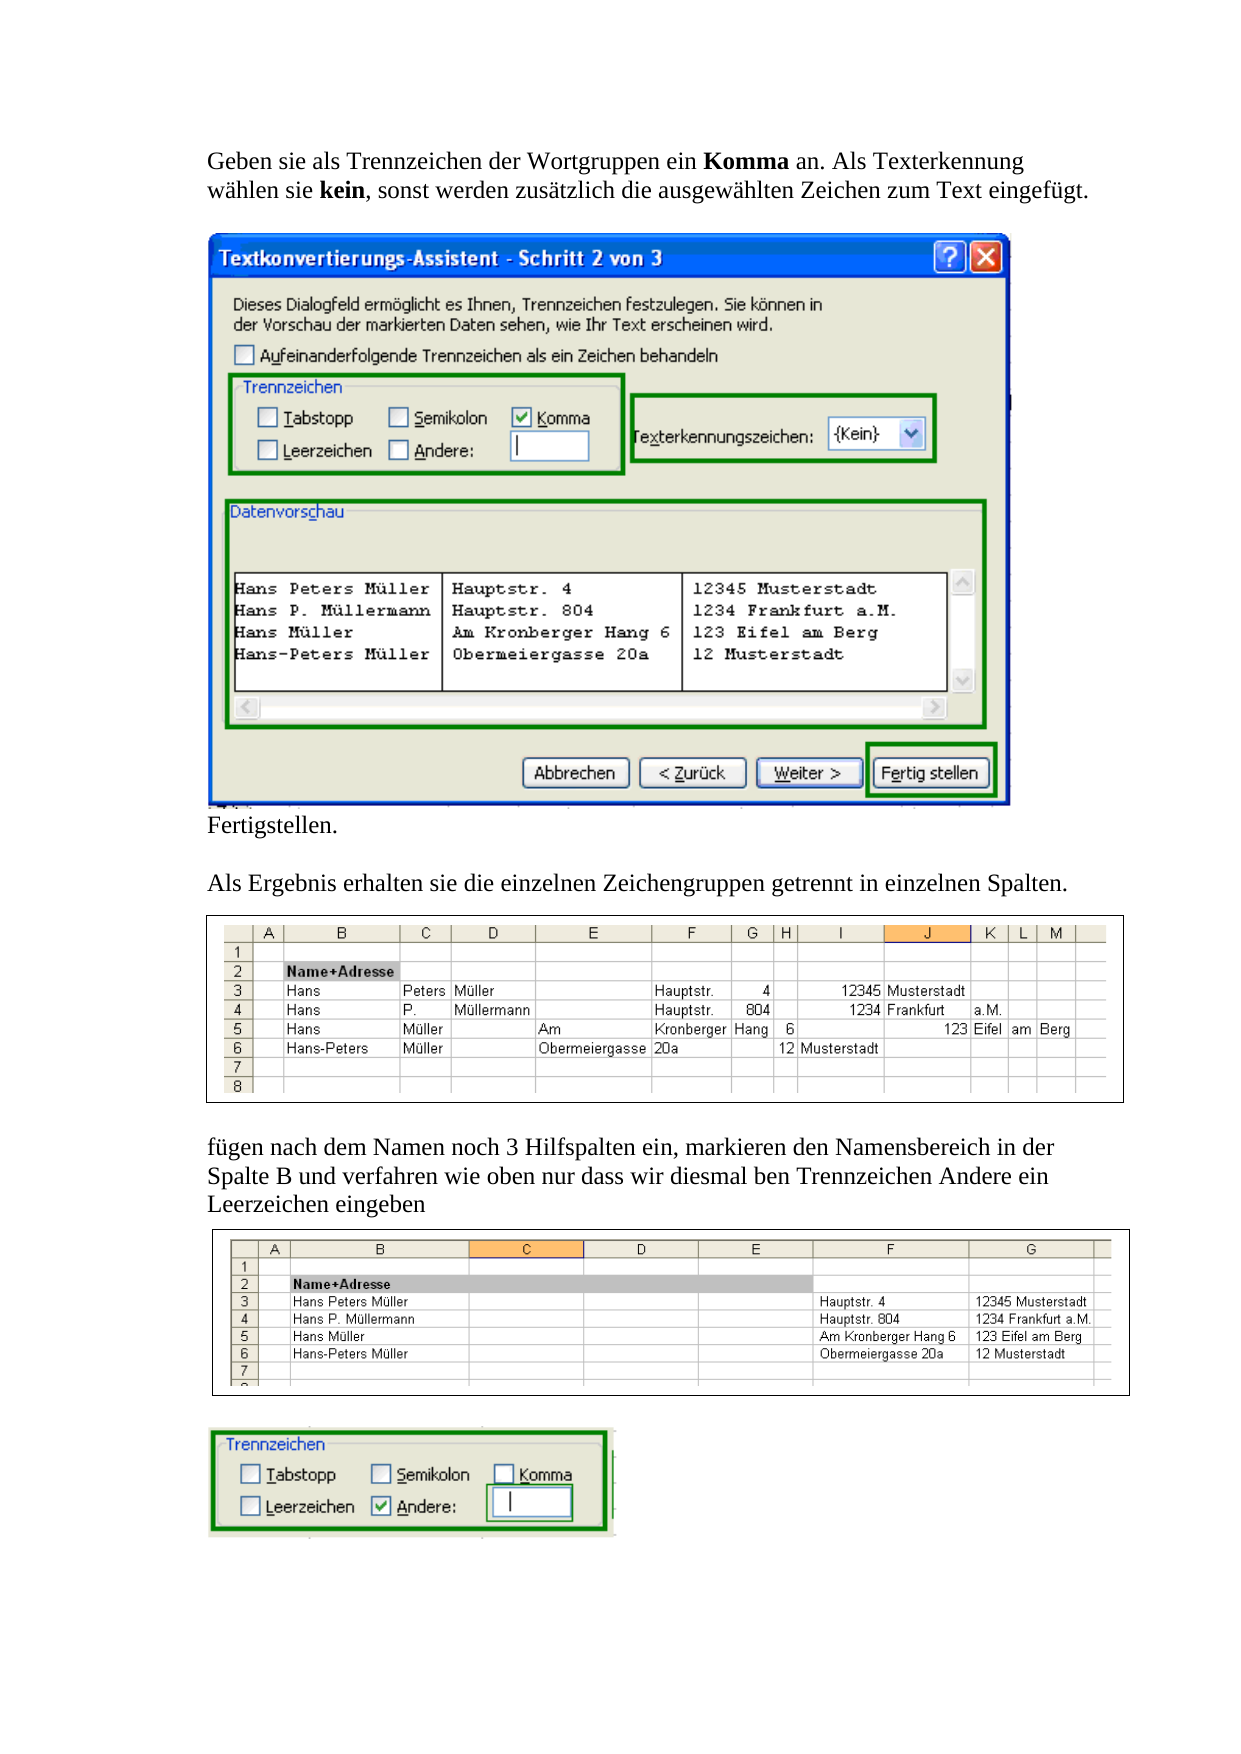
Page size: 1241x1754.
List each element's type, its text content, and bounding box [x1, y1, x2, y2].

text Als Ergebnis erhalten sie die einzelnen Zeichengruppen getrennt in einzelnen Spalten. [207, 868, 1092, 897]
text fügen nach dem Namen noch 3 Hilfspalten ein, markieren den Namensbereich in der Spalte B und verfahren wie oben nur dass wir diesmal ben Trennzeichen Andere ein Leerzeichen eingeben [207, 1132, 1092, 1218]
picture [230, 1239, 1112, 1386]
text Geben sie als Trennzeichen der Wortgruppen ein Komma an. Als Texterkennung wählen sie kein, sonst werden zusätzlich die ausgewählten Zeichen zum Text eingefügt. [207, 146, 1092, 204]
text Fertigstellen. [207, 811, 1092, 839]
picture [224, 925, 1107, 1093]
picture [208, 233, 1012, 809]
picture [208, 1426, 617, 1539]
